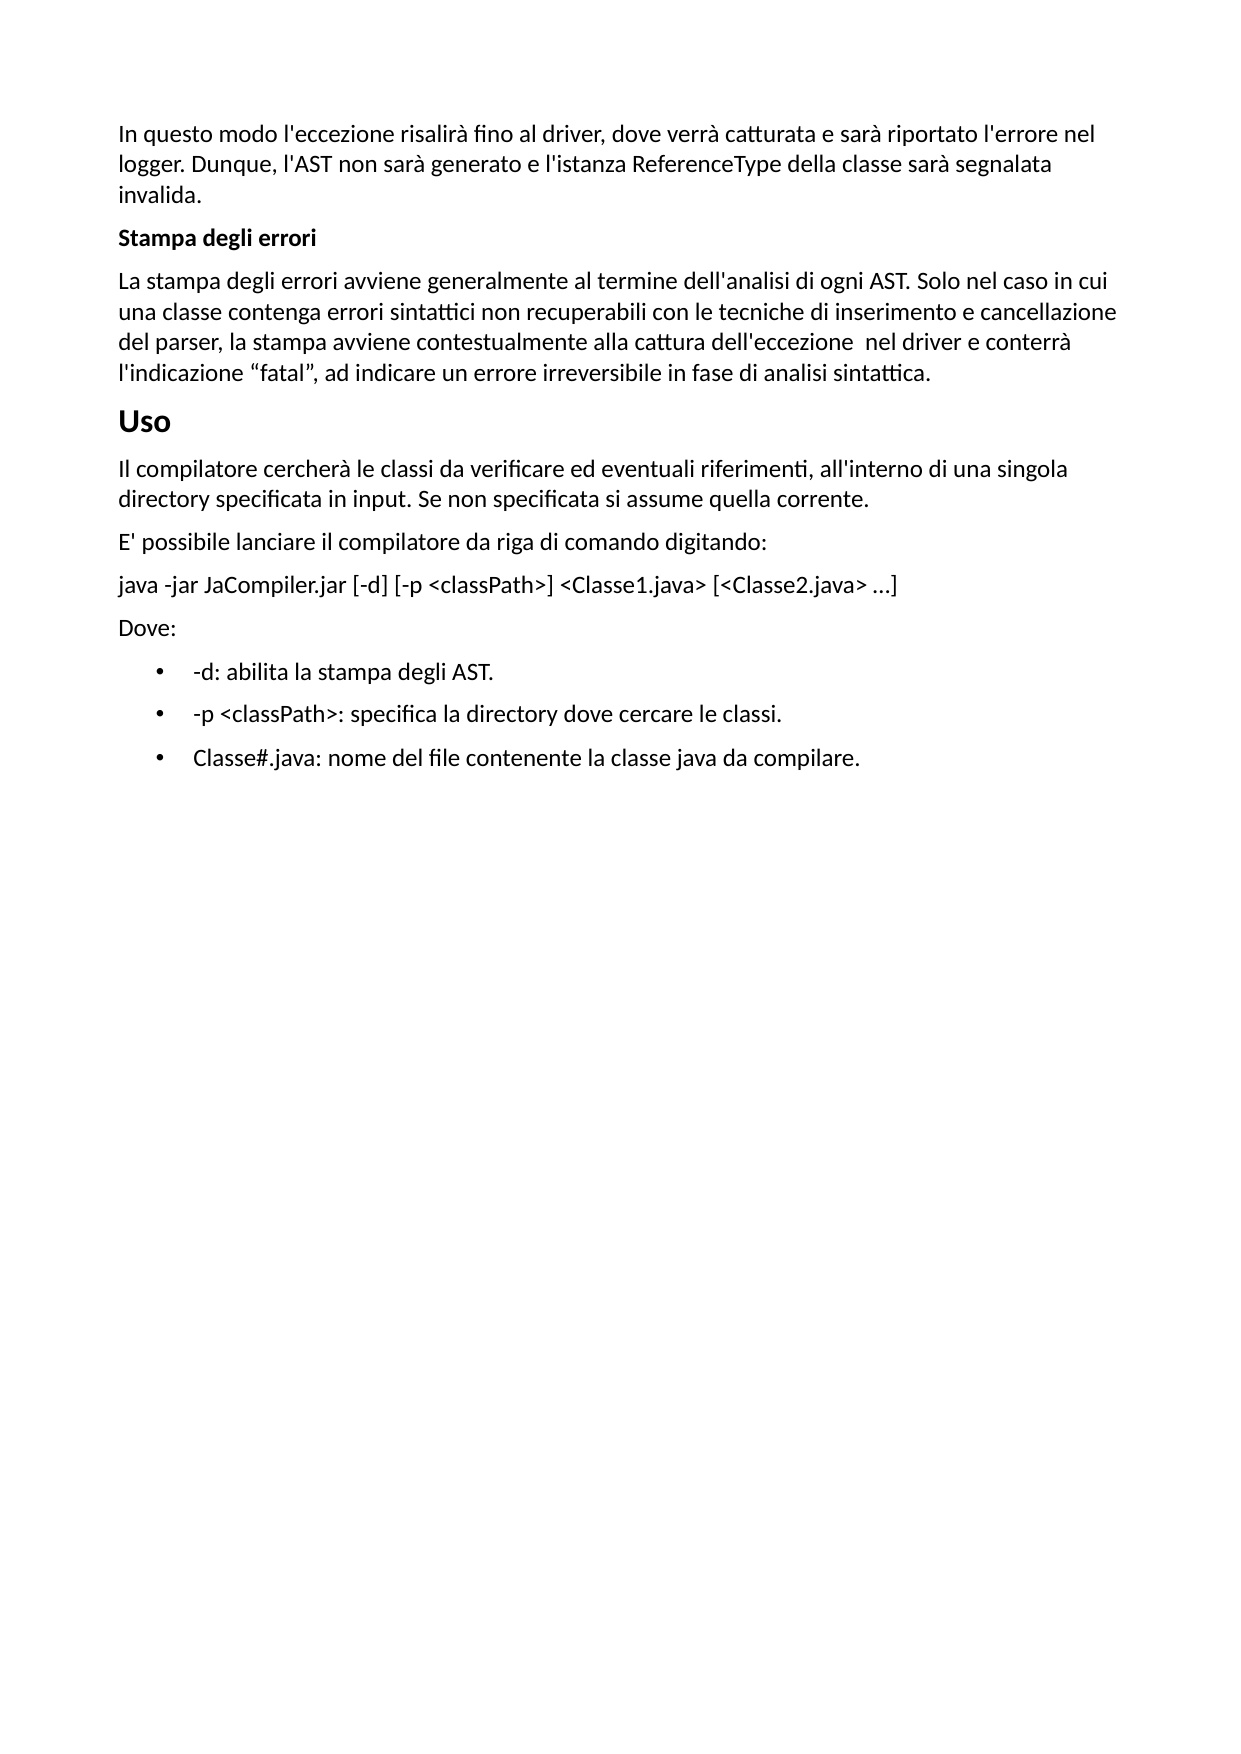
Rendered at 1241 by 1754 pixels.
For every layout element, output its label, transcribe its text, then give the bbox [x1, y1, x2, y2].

list -p <classPath>: specifica la directory dove cercare le classi. [156, 699, 1122, 729]
subtitle Uso [118, 400, 1122, 441]
text La stampa degli errori avviene generalmente al termine dell'analisi di ogni AST. Solo nel caso in cui una classe contenga errori sintattici non recuperabili con le tecniche di inserimento e cancellazione del parser, la stampa avviene contestualmente alla cattura dell'eccezione nel driver e conterrà l'indicazione “fatal”, ad indicare un errore irreversibile in fase di analisi sintattica. [118, 265, 1122, 387]
text Stampa degli errori [118, 222, 1122, 253]
text Dove: [118, 613, 1122, 643]
text java -jar JaCompiler.jar [-d] [-p <classPath>] <Classe1.java> [<Classe2.java> …] [118, 569, 1122, 600]
text E' possibile lanciare il compilatore da riga di comando digitando: [118, 527, 1122, 557]
text Il compilatore cercherà le classi da verificare ed eventuali riferimenti, all'interno di una singola directory specificata in input. Se non specificata si assume quella corrente. [118, 453, 1122, 514]
list -d: abilita la stampa degli AST. [156, 656, 1122, 686]
text In questo modo l'eccezione risalirà fino al driver, dove verrà catturata e sarà riportato l'errore nel logger. Dunque, l'AST non sarà generato e l'istanza ReferenceType della classe sarà segnalata invalida. [118, 118, 1122, 210]
list Classe#.java: nome del file contenente la classe java da compilare. [156, 742, 1122, 772]
